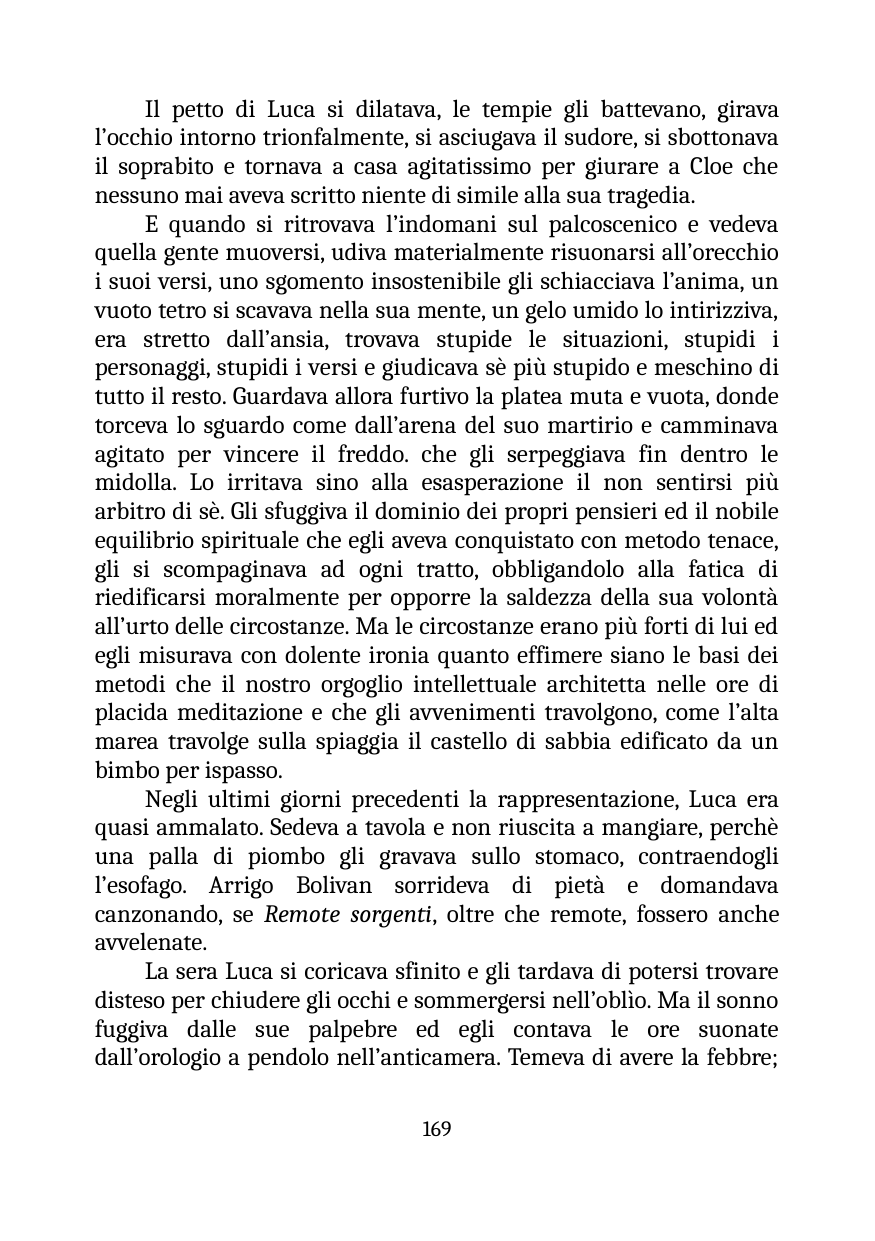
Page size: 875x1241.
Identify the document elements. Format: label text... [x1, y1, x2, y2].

text La sera Luca si coricava sfinito e gli tardava di potersi trovare disteso per chiudere gli occhi e sommergersi nell’oblìo. Ma il sonno fuggiva dalle sue palpebre ed egli contava le ore suonate dall’orologio a pendolo nell’anticamera. Temeva di avere la febbre; [94, 957, 779, 1072]
text Il petto di Luca si dilatava, le tempie gli battevano, girava l’occhio intorno trionfalmente, si asciugava il sudore, si sbottonava il soprabito e tornava a casa agitatissimo per giurare a Cloe che nessuno mai aveva scritto niente di simile alla sua tragedia. [94, 94, 779, 209]
text Negli ultimi giorni precedenti la rappresentazione, Luca era quasi ammalato. Sedeva a tavola e non riuscita a mangiare, perchè una palla di piombo gli gravava sullo stomaco, contraendogli l’esofago. Arrigo Bolivan sorrideva di pietà e domandava canzonando, se Remote sorgenti, oltre che remote, fossero anche avvelenate. [94, 784, 779, 957]
text E quando si ritrovava l’indomani sul palcoscenico e vedeva quella gente muoversi, udiva materialmente risuonarsi all’orecchio i suoi versi, uno sgomento insostenibile gli schiacciava l’anima, un vuoto tetro si scavava nella sua mente, un gelo umido lo intirizziva, era stretto dall’ansia, trovava stupide le situazioni, stupidi i personaggi, stupidi i versi e giudicava sè più stupido e meschino di tutto il resto. Guardava allora furtivo la platea muta e vuota, donde torceva lo sguardo come dall’arena del suo martirio e camminava agitato per vincere il freddo. che gli serpeggiava fin dentro le midolla. Lo irritava sino alla esasperazione il non sentirsi più arbitro di sè. Gli sfuggiva il dominio dei propri pensieri ed il nobile equilibrio spirituale che egli aveva conquistato con metodo tenace, gli si scompaginava ad ogni tratto, obbligandolo alla fatica di riedificarsi moralmente per opporre la saldezza della sua volontà all’urto delle circostanze. Ma le circostanze erano più forti di lui ed egli misurava con dolente ironia quanto effimere siano le basi dei metodi che il nostro orgoglio intellettuale architetta nelle ore di placida meditazione e che gli avvenimenti travolgono, come l’alta marea travolge sulla spiaggia il castello di sabbia edificato da un bimbo per ispasso. [94, 209, 779, 784]
